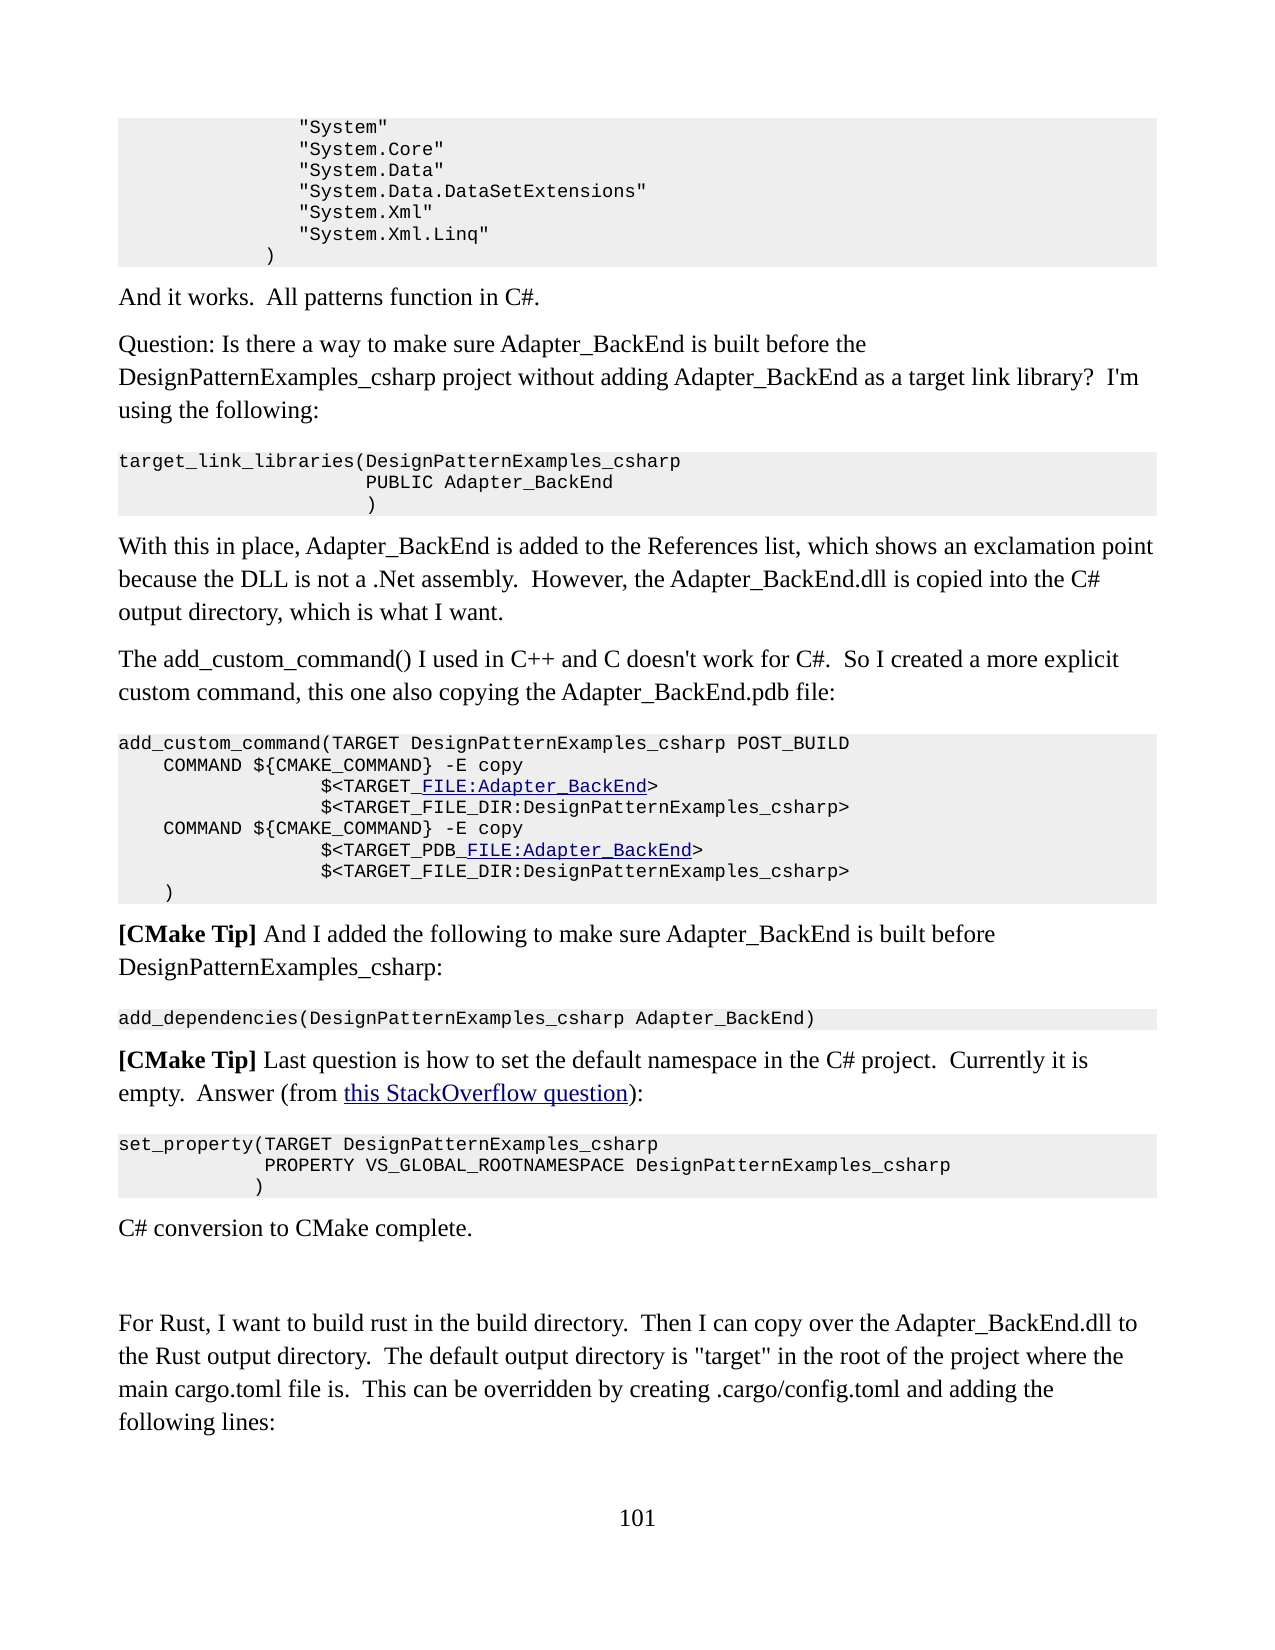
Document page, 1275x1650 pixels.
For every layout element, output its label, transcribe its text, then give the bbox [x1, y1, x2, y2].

text "System.Core" [118, 139, 1157, 161]
text "System.Xml" [118, 203, 1157, 224]
text ) [118, 494, 1157, 516]
text PUBLIC Adapter_BackEnd [118, 473, 1157, 494]
text COMMAND ${CMAKE_COMMAND} -E copy [118, 819, 1157, 840]
text COMMAND ${CMAKE_COMMAND} -E copy [118, 755, 1157, 777]
text add_custom_command(TARGET DesignPatternExamples_csharp POST_BUILD [118, 734, 1157, 755]
text set_property(TARGET DesignPatternExamples_csharp [118, 1134, 1157, 1156]
text ) [118, 1177, 1157, 1198]
text "System.Data.DataSetExtensions" [118, 182, 1157, 203]
text ) [118, 883, 1157, 904]
text $<TARGET_FILE:Adapter_BackEnd> [118, 777, 1157, 798]
text C# conversion to CMake complete. [118, 1213, 1157, 1242]
text PROPERTY VS_GLOBAL_ROOTNAMESPACE DesignPatternExamples_csharp [118, 1156, 1157, 1177]
text "System.Data" [118, 161, 1157, 182]
text With this in place, Adapter_BackEnd is added to the References list, which shows an exclamation point because the DLL is not a .Net assembly. However, the Adapter_BackEnd.dll is copied into the C# output directory, which is what I want. [118, 531, 1157, 626]
text $<TARGET_FILE_DIR:DesignPatternExamples_csharp> [118, 862, 1157, 883]
text target_link_libraries(DesignPatternExamples_csharp [118, 452, 1157, 473]
text [CMake Tip] And I added the following to make sure Adapter_BackEnd is built before DesignPatternExamples_csharp: [118, 919, 1157, 981]
text "System.Xml.Linq" [118, 224, 1157, 246]
text For Rust, I want to build rust in the build directory. Then I can copy over the Adapter_BackEnd.dll to the Rust output directory. The default output directory is "target" in the root of the project where the main cargo.toml file is. This can be overridden by creating .cargo/config.toml and adding the following lines: [118, 1308, 1157, 1436]
text ) [118, 246, 1157, 267]
text $<TARGET_FILE_DIR:DesignPatternExamples_csharp> [118, 798, 1157, 819]
text add_dependencies(DesignPatternExamples_csharp Adapter_BackEnd) [118, 1009, 1157, 1030]
text And it works. All patterns function in C#. [118, 282, 1157, 311]
text "System" [118, 118, 1157, 139]
text [CMake Tip] Last question is how to set the default namespace in the C# project. Currently it is empty. Answer (from this StackOverflow question): [118, 1045, 1157, 1107]
text The add_custom_command() I used in C++ and C doesn't work for C#. So I created a more explicit custom command, this one also copying the Adapter_BackEnd.pdb file: [118, 644, 1157, 706]
text Question: Is there a way to make sure Adapter_BackEnd is built before the DesignPatternExamples_csharp project without adding Adapter_BackEnd as a target link library? I'm using the following: [118, 329, 1157, 424]
text $<TARGET_PDB_FILE:Adapter_BackEnd> [118, 840, 1157, 862]
